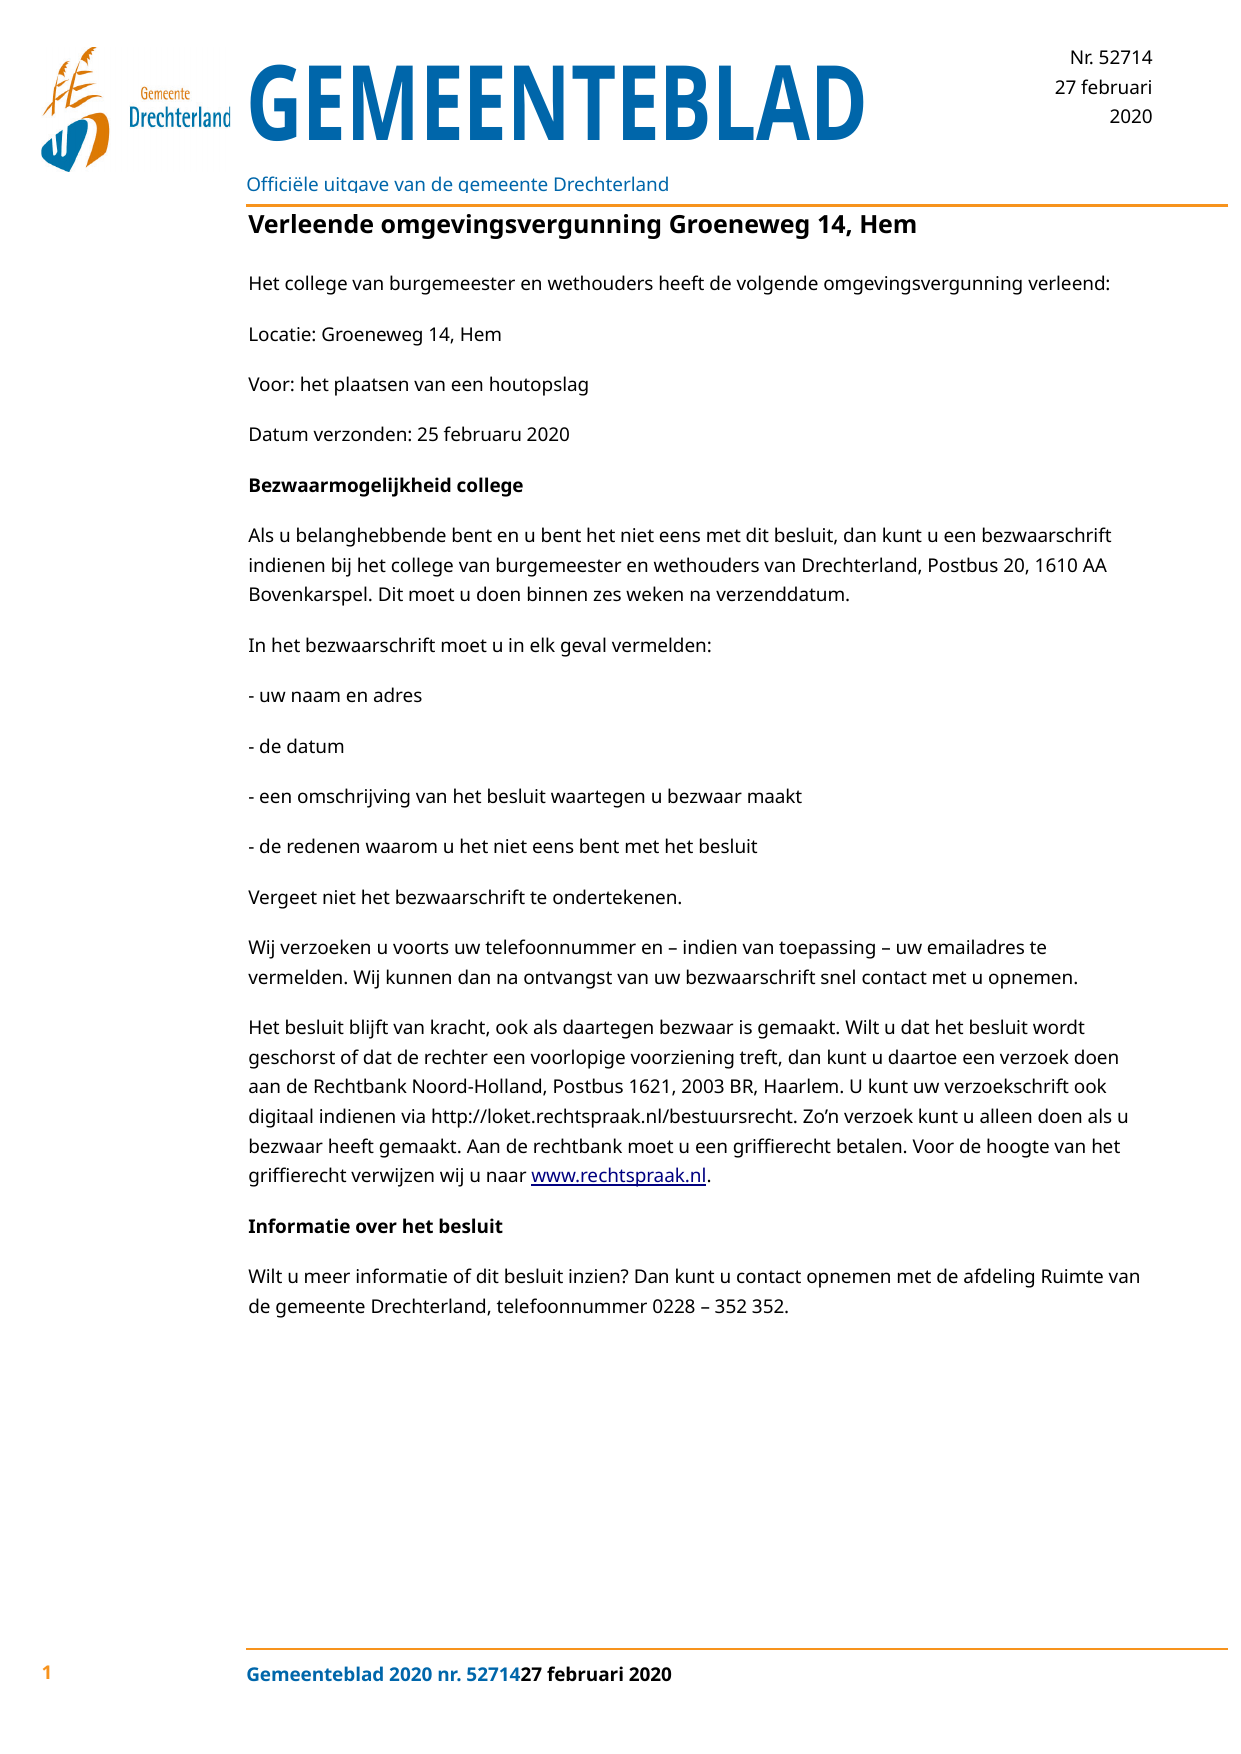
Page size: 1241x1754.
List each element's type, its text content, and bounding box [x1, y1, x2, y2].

text Het college van burgemeester en wethouders heeft de volgende omgevingsvergunning verleend: [248, 270, 1152, 296]
text In het bezwaarschrift moet u in elk geval vermelden: [248, 632, 1152, 658]
text Wij verzoeken u voorts uw telefoonnummer en – indien van toepassing – uw emailadres te vermelden. Wij kunnen dan na ontvangst van uw bezwaarschrift snel contact met u opnemen. [248, 934, 1152, 990]
text Bezwaarmogelijkheid college [248, 472, 1152, 498]
text Vergeet niet het bezwaarschrift te ondertekenen. [248, 884, 1152, 910]
picture [226, 115, 231, 124]
text - een omschrijving van het besluit waartegen u bezwaar maakt [248, 783, 1152, 809]
text Datum verzonden: 25 februaru 2020 [248, 422, 1152, 447]
text - de datum [248, 733, 1152, 758]
text - de redenen waarom u het niet eens bent met het besluit [248, 834, 1152, 859]
text Voor: het plaatsen van een houtopslag [248, 371, 1152, 397]
picture [41, 158, 64, 172]
text - uw naam en adres [248, 682, 1152, 708]
picture [41, 47, 231, 172]
text Locatie: Groeneweg 14, Hem [248, 321, 1152, 346]
text Als u belanghebbende bent en u bent het niet eens met dit besluit, dan kunt u een bezwaarschrift indienen bij het college van burgemeester en wethouders van Drechterland, Postbus 20, 1610 AA Bovenkarspel. Dit moet u doen binnen zes weken na verzenddatum. [248, 522, 1152, 607]
text Informatie over het besluit [248, 1213, 1152, 1238]
text Het besluit blijft van kracht, ook als daartegen bezwaar is gemaakt. Wilt u dat het besluit wordt geschorst of dat de rechter een voorlopige voorziening treft, dan kunt u daartoe een verzoek doen aan de Rechtbank Noord-Holland, Postbus 1621, 2003 BR, Haarlem. U kunt uw verzoekschrift ook digitaal indienen via http://loket.rechtspraak.nl/bestuursrecht. Zo’n verzoek kunt u alleen doen als u bezwaar heeft gemaakt. Aan de rechtbank moet u een griffierecht betalen. Voor de hoogte van het griffierecht verwijzen wij u naar www.rechtspraak.nl. [248, 1014, 1152, 1188]
text Wilt u meer informatie of dit besluit inzien? Dan kunt u contact opnemen met de afdeling Ruimte van de gemeente Drechterland, telefoonnummer 0228 – 352 352. [248, 1263, 1152, 1318]
text Verleende omgevingsvergunning Groeneweg 14, Hem [248, 207, 1152, 241]
